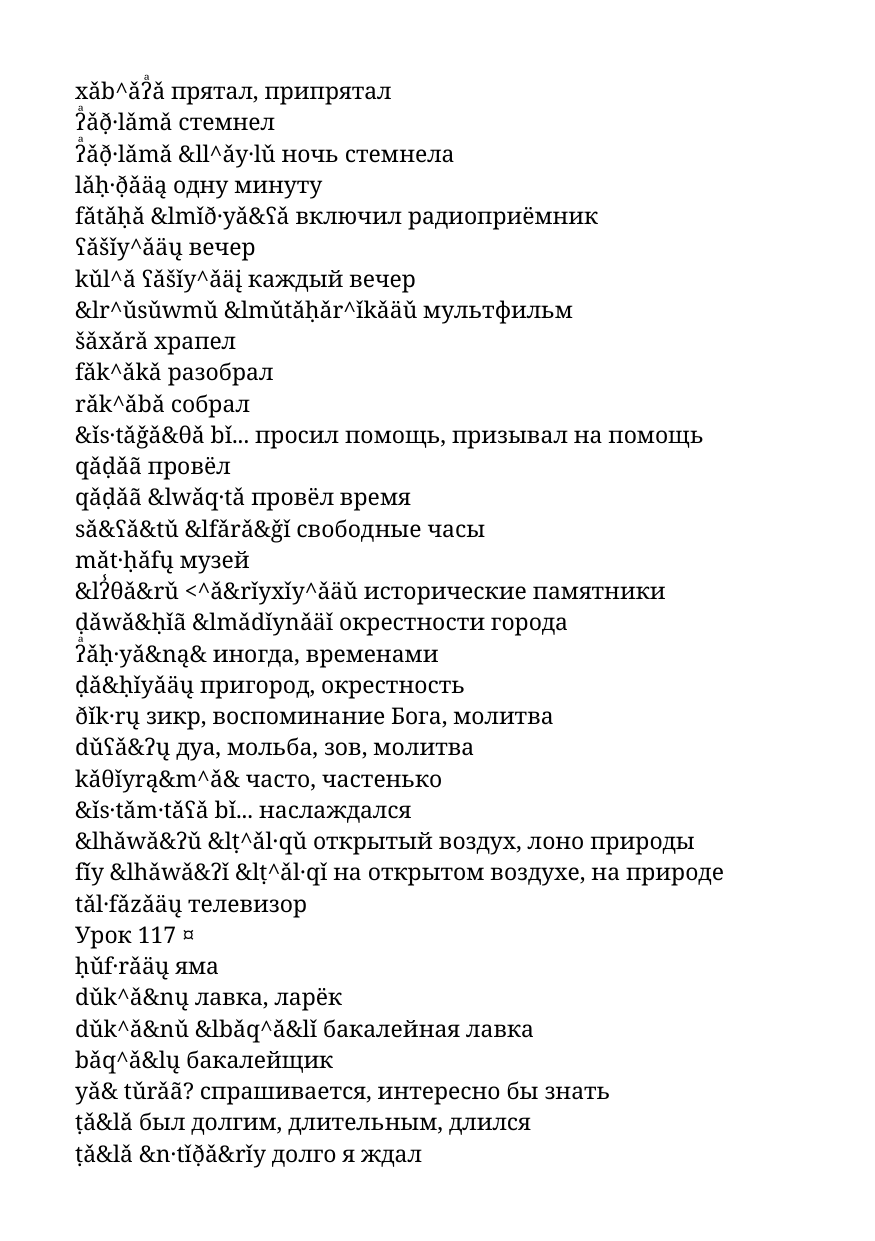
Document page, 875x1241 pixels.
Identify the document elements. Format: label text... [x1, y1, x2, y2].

text bǎq^ǎ&lų бакалейщик‎ [75, 1044, 799, 1075]
text ðǐk·rų зикр, воспоминание Бога, молитва‎ [75, 700, 799, 731]
text qǎḍǎã &lwǎq·tǎ провёл вре­мя‎ [75, 481, 799, 512]
text Урок 117‎ ¤ [75, 919, 799, 950]
text tǎl·fǎzǎäų телевизор‎ [75, 887, 799, 919]
text &ǐs·tǎm·tǎʕǎ bǐ... насла­ждался‎ [75, 794, 799, 825]
text mǎt·ḥǎfų музей‎ [75, 544, 799, 575]
text dǔʕǎ&ʔų дуа, мольба, зов, мо­литва‎ [75, 731, 799, 762]
text ʔͣǎð̣·lǎmǎ &ll^ǎy·lǔ ночь стем­нела ‎ [75, 137, 799, 169]
text ṭǎ&lǎ &n·tǐð̣ǎ&rǐy долго я ждал‎ [75, 1137, 799, 1169]
text dǔk^ǎ&nų лавка, ларёк‎ [75, 981, 799, 1012]
text ḥǔf·rǎäų яма‎ [75, 950, 799, 981]
text yǎ& tǔrǎã? спрашивается, интересно бы знать‎ [75, 1075, 799, 1106]
text kǔl^ǎ ʕǎšǐy^ǎäį каждый вечер‎ [75, 262, 799, 294]
text šǎxǎrǎ храпел‎ [75, 325, 799, 356]
text xǎb^ǎʔͣǎ прятал, припрятал‎ [75, 75, 799, 106]
text &lʔ̾θǎ&rǔ <^ǎ&rǐyxǐy^ǎäǔ исто­рические памятники‎ [75, 575, 799, 606]
text fǎtǎḥǎ &lmǐð·yǎ&ʕǎ включил радиоприёмник‎ [75, 200, 799, 231]
text ʔͣǎḥ·yǎ&ną& иногда, временами‎ [75, 637, 799, 669]
text dǔk^ǎ&nǔ &lbǎq^ǎ&lǐ бакалей­ная лавка‎ [75, 1012, 799, 1044]
text lǎḥ·ð̣ǎäą одну минуту‎ [75, 169, 799, 200]
text fǎk^ǎkǎ разобрал‎ [75, 356, 799, 387]
text ʔͣǎð̣·lǎmǎ стемнел‎ [75, 106, 799, 137]
text sǎ&ʕǎ&tǔ &lfǎrǎ&ǧǐ свобод­ные часы ‎ [75, 512, 799, 544]
text &ǐs·tǎǧǎ&θǎ bǐ... просил по­мощь, призывал на помощь ‎ [75, 419, 799, 450]
text &lr^ǔsǔwmǔ &lmǔtǎḥǎr^ǐkǎäǔ мультфильм ‎ [75, 294, 799, 325]
text ṭǎ&lǎ был долгим, длитель­ным, длился‎ [75, 1106, 799, 1137]
text &lhǎwǎ&ʔǔ &lṭ^ǎl·qǔ открытый воздух, лоно природы‎ [75, 825, 799, 856]
text rǎk^ǎbǎ собрал‎ [75, 387, 799, 419]
text ʕǎšǐy^ǎäų вечер‎ [75, 231, 799, 262]
text ḍǎ&ḥǐyǎäų пригород, окрестность‎ [75, 669, 799, 700]
text fǐy &lhǎwǎ&ʔǐ &lṭ^ǎl·qǐ на открытом воздухе, на природе‎ [75, 856, 799, 887]
text ḍǎwǎ&ḥǐã &lmǎdǐynǎäǐ окрестности города ‎ [75, 606, 799, 637]
text qǎḍǎã провёл‎ [75, 450, 799, 481]
text kǎθǐyrą&m^ǎ& часто, частенько ‎ [75, 762, 799, 794]
